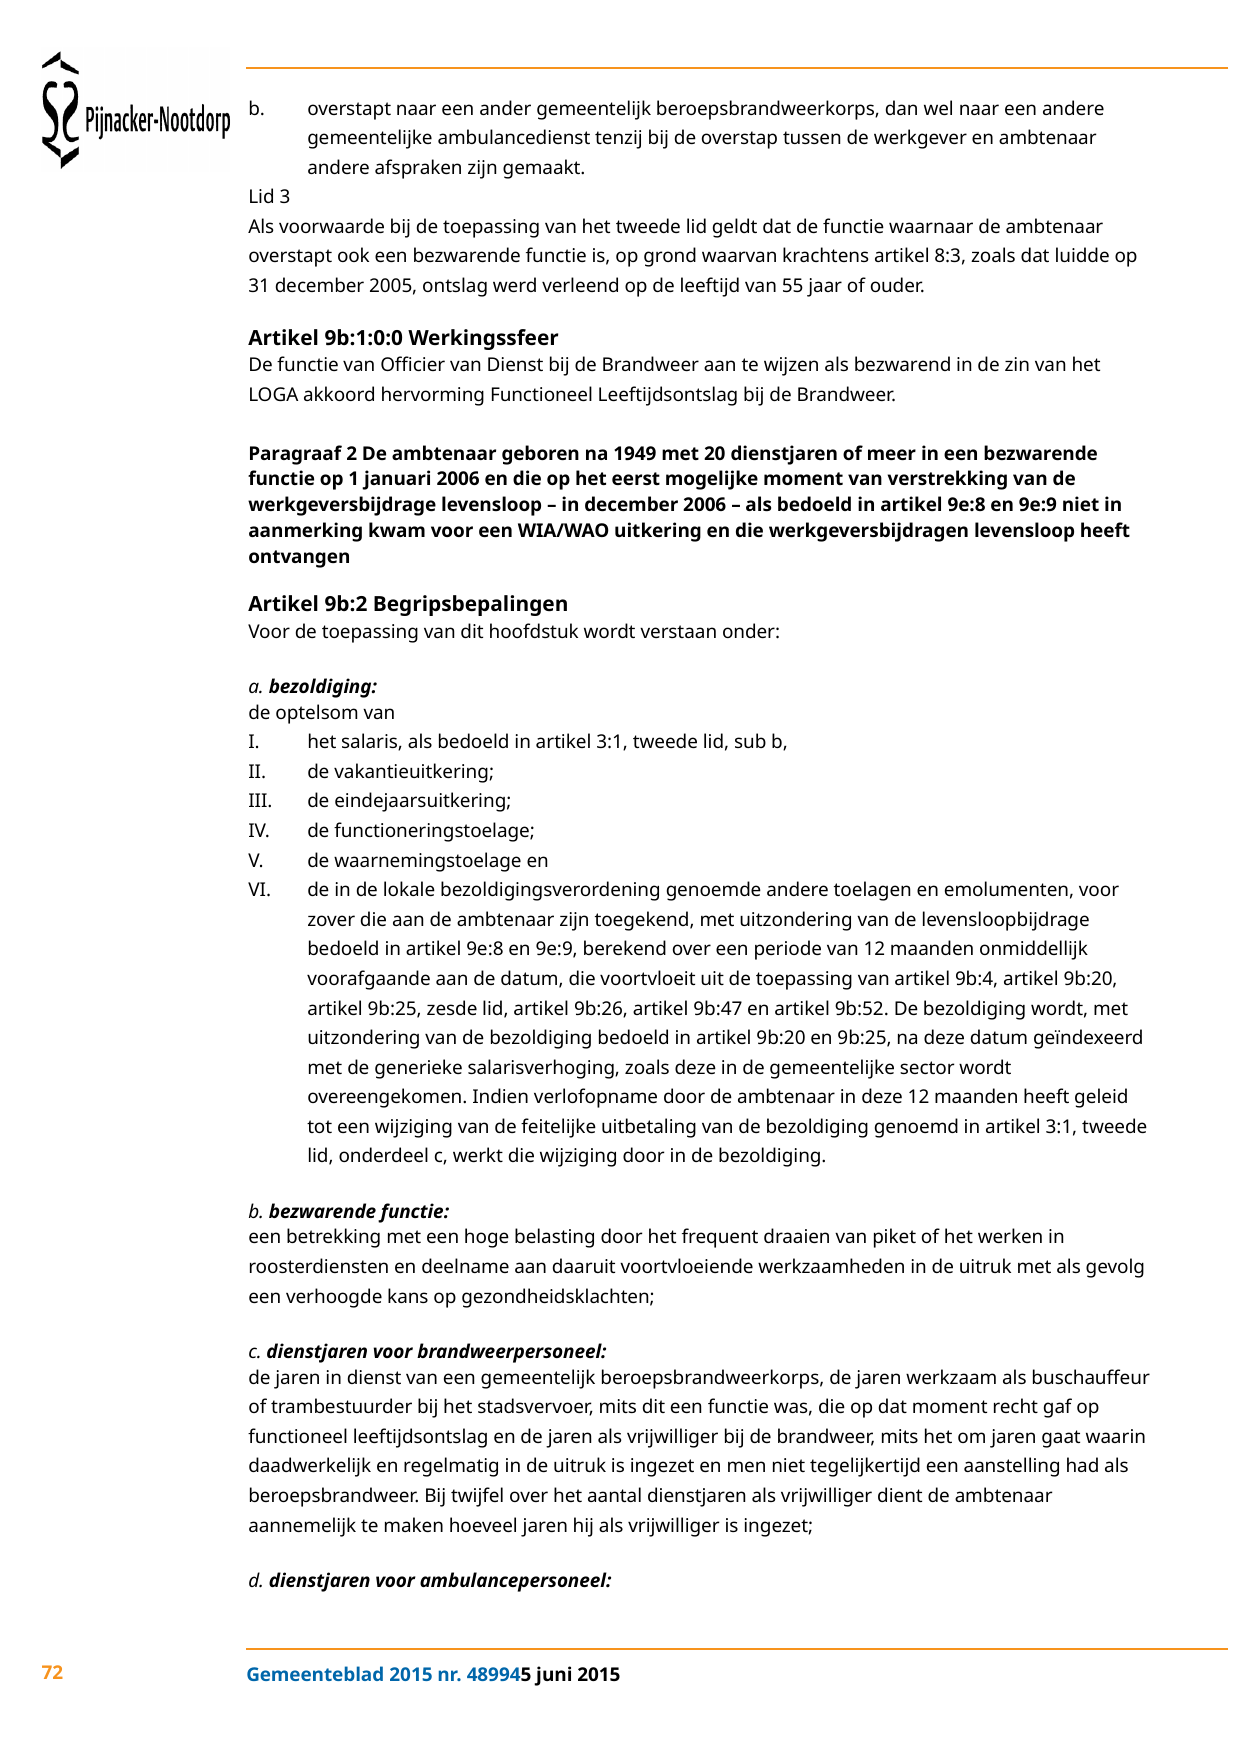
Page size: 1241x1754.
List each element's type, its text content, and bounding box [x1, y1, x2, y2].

list de waarnemingstoelage en [248, 847, 1152, 872]
text Lid 3 [248, 183, 1152, 209]
text c. dienstjaren voor brandweerpersoneel: [248, 1338, 1152, 1364]
list de vakantieuitkering; [248, 758, 1152, 784]
text een betrekking met een hoge belasting door het frequent draaien van piket of het werken in roosterdiensten en deelname aan daaruit voortvloeiende werkzaamheden in de uitruk met als gevolg een verhoogde kans op gezondheidsklachten; [248, 1224, 1152, 1308]
list de in de lokale bezoldigingsverordening genoemde andere toelagen en emolumenten, voor zover die aan de ambtenaar zijn toegekend, met uitzondering van de levensloopbijdrage bedoeld in artikel 9e:8 en 9e:9, berekend over een periode van 12 maanden onmiddellijk voorafgaande aan de datum, die voortvloeit uit de toepassing van artikel 9b:4, artikel 9b:20, artikel 9b:25, zesde lid, artikel 9b:26, artikel 9b:47 en artikel 9b:52. De bezoldiging wordt, met uitzondering van de bezoldiging bedoeld in artikel 9b:20 en 9b:25, na deze datum geïndexeerd met de generieke salarisverhoging, zoals deze in de gemeentelijke sector wordt overeengekomen. Indien verlofopname door de ambtenaar in deze 12 maanden heeft geleid tot een wijziging van de feitelijke uitbetaling van de bezoldiging genoemd in artikel 3:1, tweede lid, onderdeel c, werkt die wijziging door in de bezoldiging. [248, 876, 1152, 1168]
text Paragraaf 2 De ambtenaar geboren na 1949 met 20 dienstjaren of meer in een bezwarende functie op 1 januari 2006 en die op het eerst mogelijke moment van verstrekking van de werkgeversbijdrage levensloop – in december 2006 – als bedoeld in artikel 9e:8 en 9e:9 niet in aanmerking kwam voor een WIA/WAO uitkering en die werkgeversbijdragen levensloop heeft ontvangen [248, 440, 1152, 568]
text Artikel 9b:2 Begripsbepalingen [248, 589, 1152, 618]
list de eindejaarsuitkering; [248, 788, 1152, 813]
text de optelsom van [248, 699, 1152, 724]
text De functie van Officier van Dienst bij de Brandweer aan te wijzen als bezwarend in de zin van het LOGA akkoord hervorming Functioneel Leeftijdsontslag bij de Brandweer. [248, 351, 1152, 406]
text d. dienstjaren voor ambulancepersoneel: [248, 1567, 1152, 1593]
list het salaris, als bedoeld in artikel 3:1, tweede lid, sub b, [248, 728, 1152, 754]
text Artikel 9b:1:0:0 Werkingssfeer [248, 323, 1152, 351]
text b. bezwarende functie: [248, 1198, 1152, 1224]
list de functioneringstoelage; [248, 817, 1152, 843]
text Voor de toepassing van dit hoofdstuk wordt verstaan onder: [248, 618, 1152, 643]
list overstapt naar een ander gemeentelijk beroepsbrandweerkorps, dan wel naar een andere gemeentelijke ambulancedienst tenzij bij de overstap tussen de werkgever en ambtenaar andere afspraken zijn gemaakt. [248, 95, 1152, 180]
text a. bezoldiging: [248, 673, 1152, 699]
text de jaren in dienst van een gemeentelijk beroepsbrandweerkorps, de jaren werkzaam als buschauffeur of trambestuurder bij het stadsvervoer, mits dit een functie was, die op dat moment recht gaf op functioneel leeftijdsontslag en de jaren als vrijwilliger bij de brandweer, mits het om jaren gaat waarin daadwerkelijk en regelmatig in de uitruk is ingezet en men niet tegelijkertijd een aanstelling had als beroepsbrandweer. Bij twijfel over het aantal dienstjaren als vrijwilliger dient de ambtenaar aannemelijk te maken hoeveel jaren hij als vrijwilliger is ingezet; [248, 1364, 1152, 1537]
text Als voorwaarde bij de toepassing van het tweede lid geldt dat de functie waarnaar de ambtenaar overstapt ook een bezwarende functie is, op grond waarvan krachtens artikel 8:3, zoals dat luidde op 31 december 2005, ontslag werd verleend op de leeftijd van 55 jaar of ouder. [248, 213, 1152, 298]
picture [41, 47, 231, 172]
